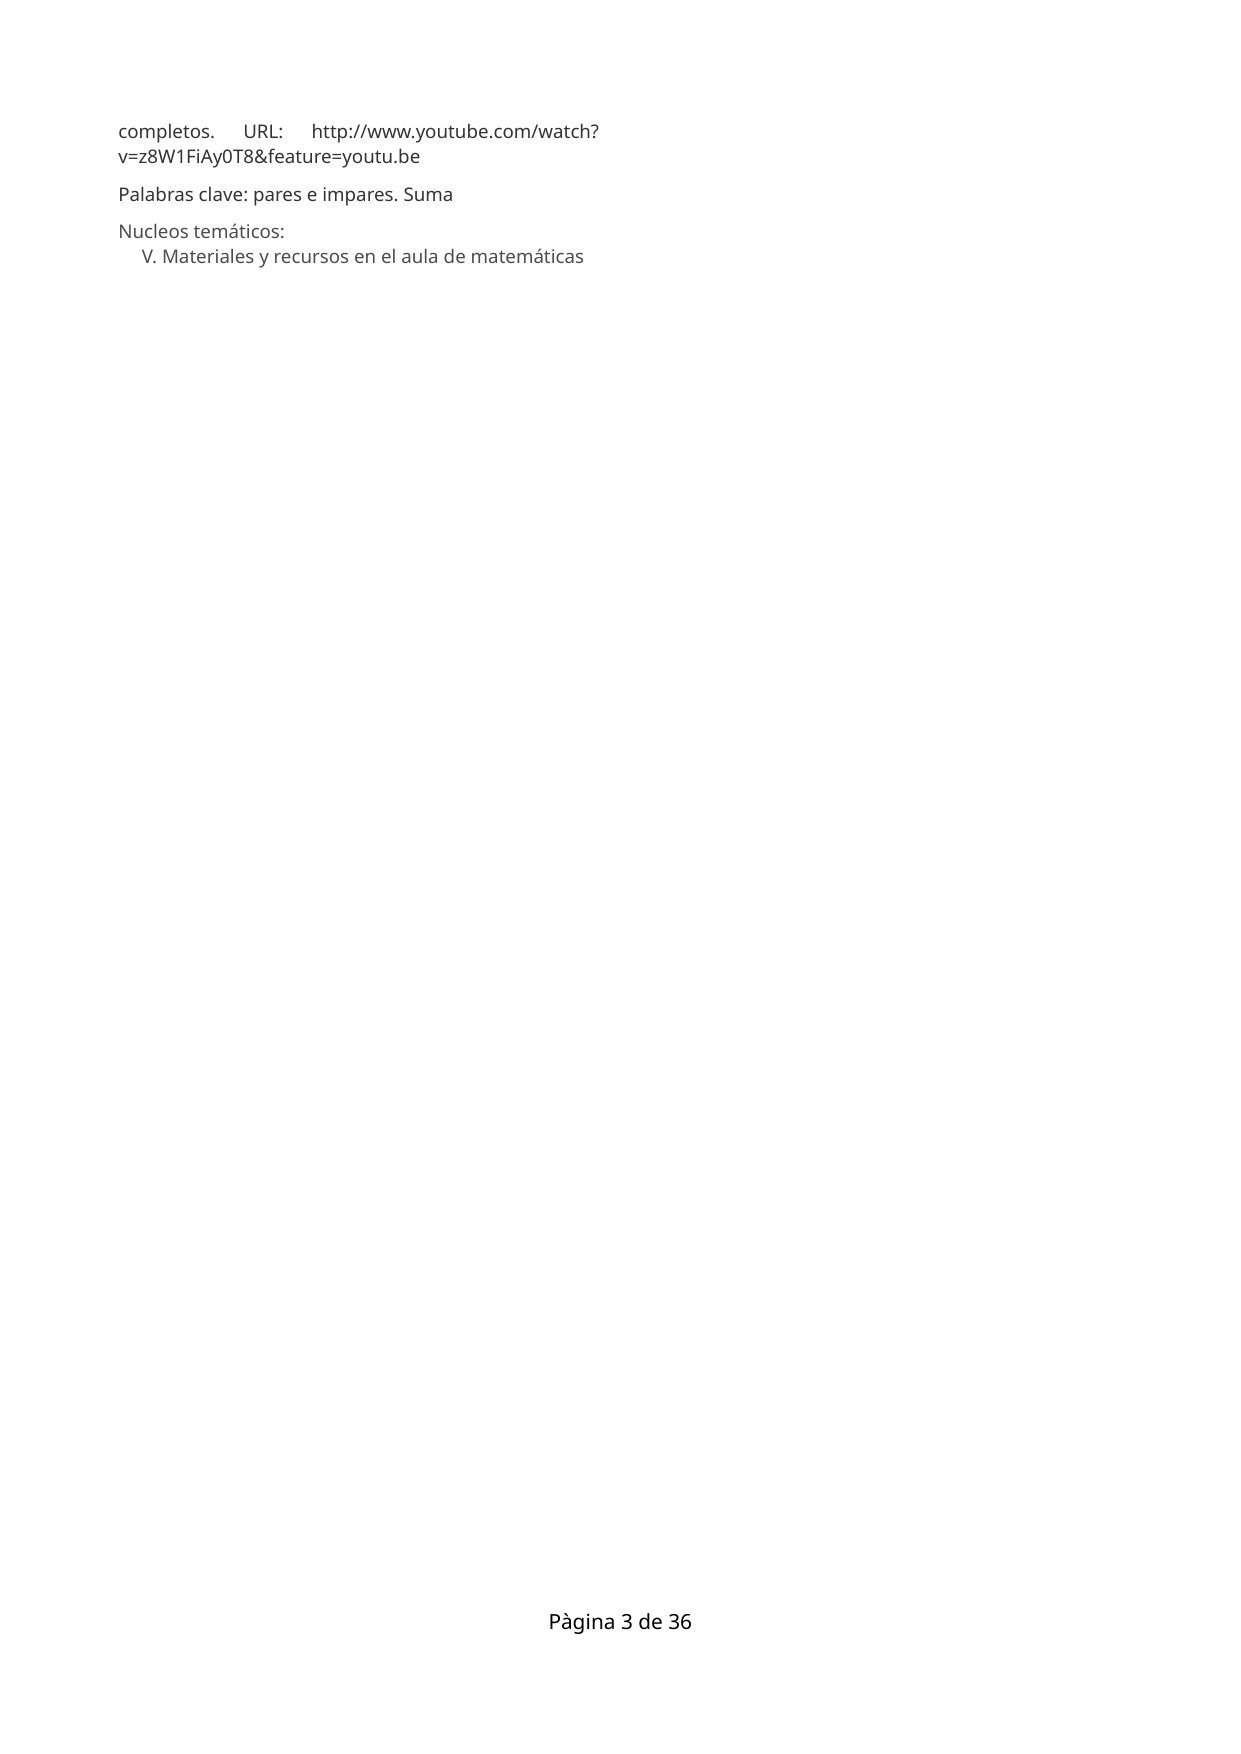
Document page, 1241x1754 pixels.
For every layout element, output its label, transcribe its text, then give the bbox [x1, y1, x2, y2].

text completos. URL: http://www.youtube.com/watch?v=z8W1FiAy0T8&feature=youtu.be [118, 118, 599, 169]
text Palabras clave: pares e impares. Suma [118, 181, 599, 206]
text Nucleos temáticos: [118, 218, 599, 244]
text V. Materiales y recursos en el aula de matemáticas [130, 244, 599, 269]
